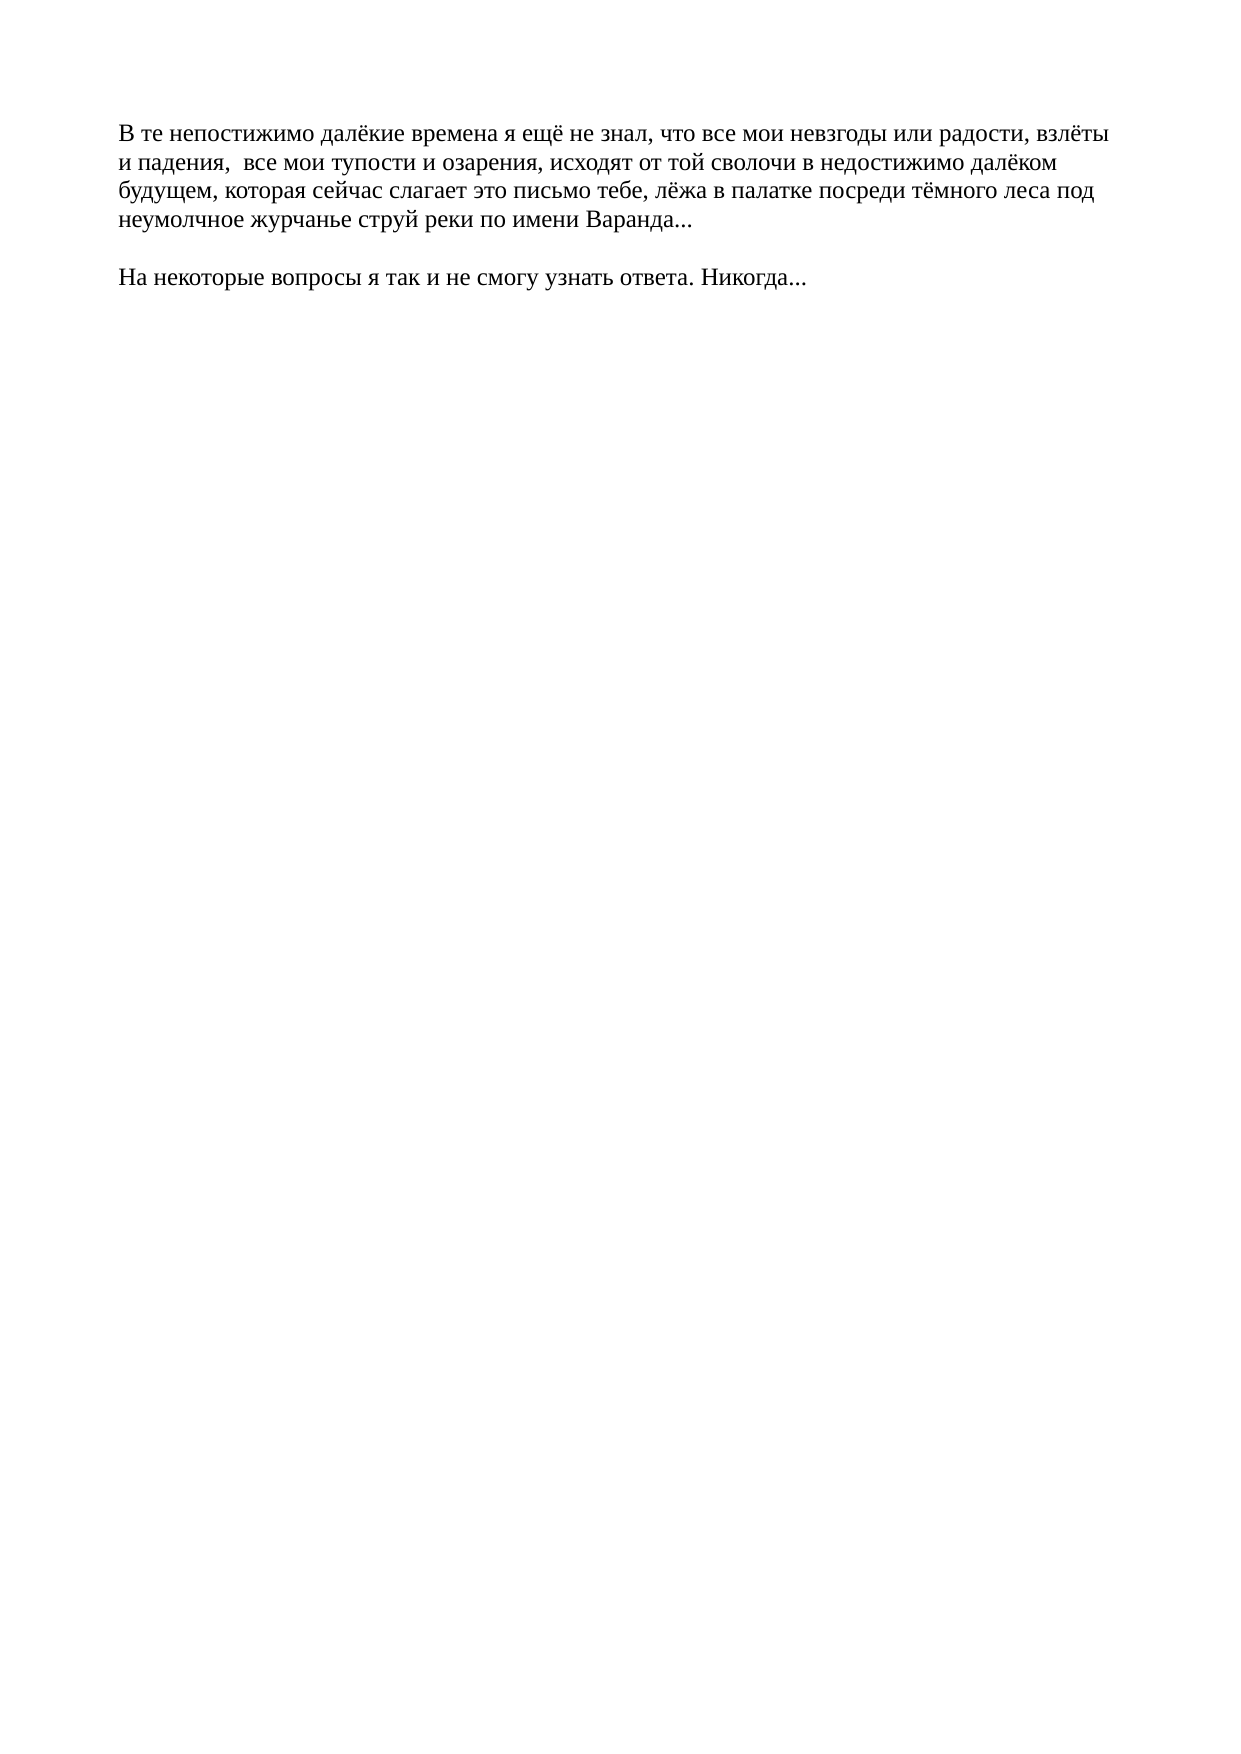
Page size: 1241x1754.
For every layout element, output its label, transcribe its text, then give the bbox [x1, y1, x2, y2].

text В те непостижимо далёкие времена я ещё не знал, что все мои невзгоды или радости, взлёты и падения, все мои тупости и озарения, исходят от той сволочи в недостижимо далёком будущем, которая сейчас слагает это письмо тебе, лёжа в палатке посреди тёмного леса под неумолчное журчанье струй реки по имени Варанда... [118, 118, 1122, 233]
text На некоторые вопросы я так и не смогу узнать ответа. Никогда... [118, 262, 1122, 291]
